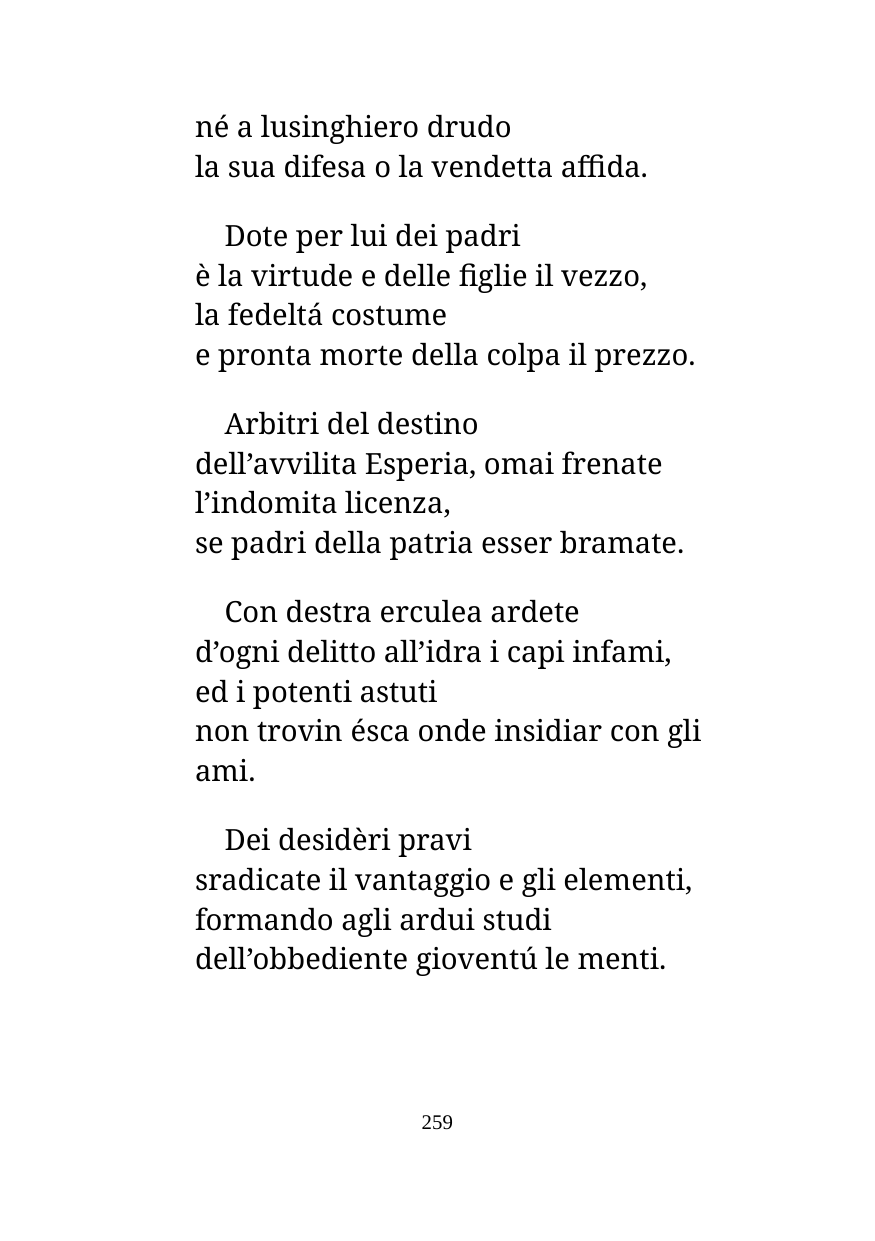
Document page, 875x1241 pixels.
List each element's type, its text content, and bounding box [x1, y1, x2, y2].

text Dote per lui dei padri è la virtude e delle figlie il vezzo, la fedeltá costume e pronta morte della colpa il prezzo. [195, 215, 768, 374]
text Dei desidèri pravi sradicate il vantaggio e gli elementi, formando agli ardui studi dell’obbediente gioventú le menti. [195, 819, 768, 978]
text né a lusinghiero drudo la sua difesa o la vendetta affida. [195, 106, 768, 186]
text Arbitri del destino dell’avvilita Esperia, omai frenate l’indomita licenza, se padri della patria esser bramate. [195, 403, 768, 562]
text Con destra erculea ardete d’ogni delitto all’idra i capi infami, ed i potenti astuti non trovin ésca onde insidiar con gli ami. [195, 592, 768, 790]
